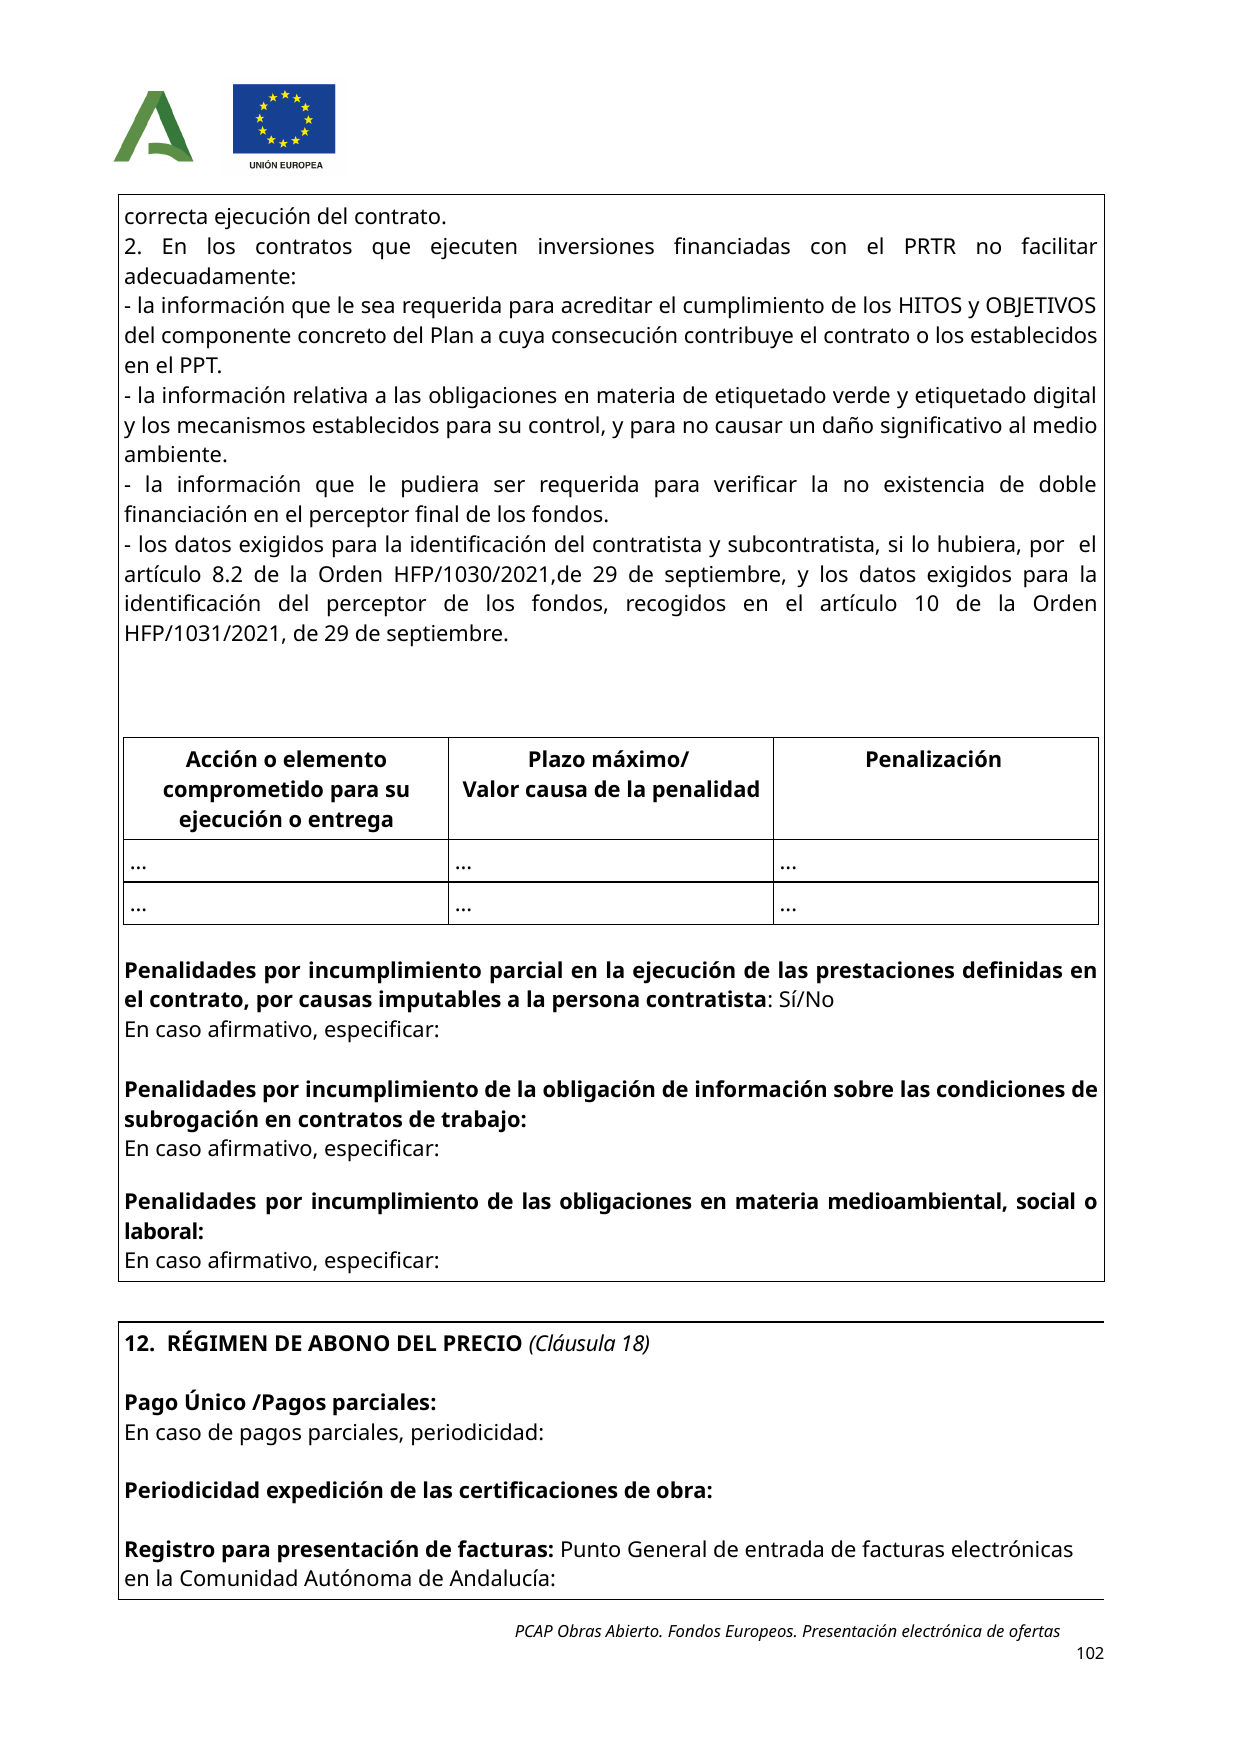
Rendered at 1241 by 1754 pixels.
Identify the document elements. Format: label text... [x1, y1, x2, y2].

table_cell ... [124, 840, 448, 881]
picture [109, 86, 198, 166]
table_header Penalización [774, 738, 1098, 839]
table_cell ... [774, 883, 1098, 924]
table_header Acción o elemento comprometido para su ejecución o entrega [124, 738, 448, 839]
table_cell ... [774, 840, 1098, 881]
table_header 12. RÉGIMEN DE ABONO DEL PRECIO (Cláusula 18) Pago Único /Pagos parciales: En caso de pagos parciales, periodicidad: Periodicidad expedición de las certificaciones de obra: Registro para presentación de facturas: Punto General de entrada de facturas electrónicas en la Comunidad Autónoma de Andalucía: [119, 1323, 1104, 1599]
table_cell ... [449, 883, 773, 924]
picture [221, 78, 347, 176]
table_cell ... [449, 840, 773, 881]
table_header correcta ejecución del contrato. 2. En los contratos que ejecuten inversiones financiadas con el PRTR no facilitar adecuadamente: - la información que le sea requerida para acreditar el cumplimiento de los HITOS y OBJETIVOS del componente concreto del Plan a cuya consecución contribuye el contrato o los establecidos en el PPT. - la información relativa a las obligaciones en materia de etiquetado verde y etiquetado digital y los mecanismos establecidos para su control, y para no causar un daño significativo al medio ambiente. - la información que le pudiera ser requerida para verificar la no existencia de doble financiación en el perceptor final de los fondos. - los datos exigidos para la identificación del contratista y subcontratista, si lo hubiera, por el artículo 8.2 de la Orden HFP/1030/2021,de 29 de septiembre, y los datos exigidos para la identificación del perceptor de los fondos, recogidos en el artículo 10 de la Orden HFP/1031/2021, de 29 de septiembre. Penalidades por incumplimiento parcial en la ejecución de las prestaciones definidas en el contrato, por causas imputables a la persona contratista: Sí/No En caso afirmativo, especificar: Penalidades por incumplimiento de la obligación de información sobre las condiciones de subrogación en contratos de trabajo: En caso afirmativo, especificar: Penalidades por incumplimiento de las obligaciones en materia medioambiental, social o laboral: En caso afirmativo, especificar: [119, 195, 1104, 1281]
table_header Plazo máximo/ Valor causa de la penalidad [449, 738, 773, 839]
table_cell ... [124, 883, 448, 924]
